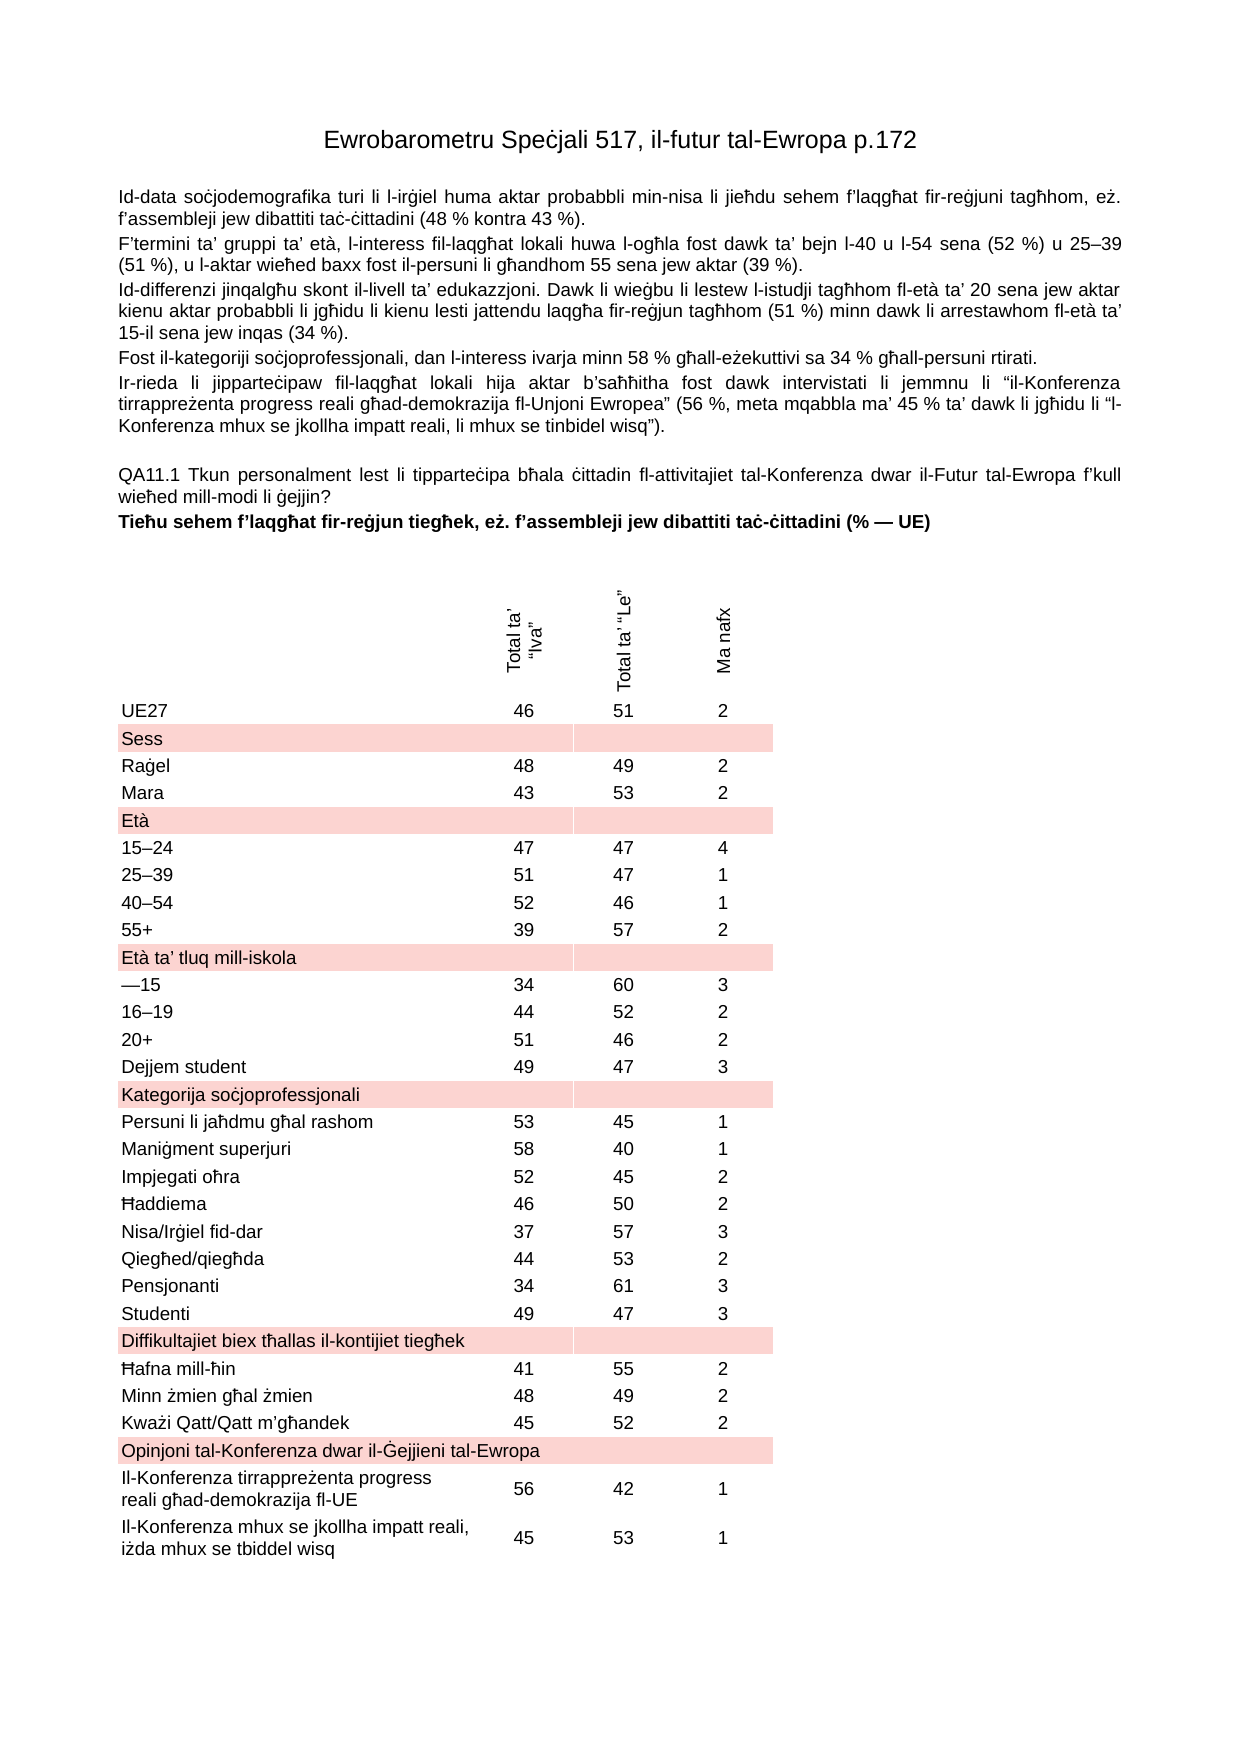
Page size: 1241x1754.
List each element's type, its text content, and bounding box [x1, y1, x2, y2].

table_cell 45 [474, 1409, 573, 1437]
table_cell 16–19 [118, 998, 474, 1026]
table_cell 43 [474, 779, 573, 807]
table_cell 42 [574, 1464, 673, 1513]
table_cell 3 [673, 1218, 773, 1245]
table_cell 50 [574, 1190, 673, 1217]
table_cell Minn żmien għal żmien [118, 1382, 474, 1409]
table_cell [474, 1327, 573, 1354]
table_cell 53 [574, 1513, 673, 1562]
table_cell [673, 1327, 773, 1354]
table_cell Studenti [118, 1300, 474, 1327]
table_cell [673, 807, 773, 834]
table_cell Diffikultajiet biex tħallas il-kontijiet tiegħek [118, 1327, 474, 1354]
table_cell Raġel [118, 752, 474, 779]
table_cell 52 [574, 998, 673, 1026]
table_cell 52 [474, 1163, 573, 1190]
table_cell 49 [574, 1382, 673, 1409]
text Id-differenzi jinqalgħu skont il-livell ta’ edukazzjoni. Dawk li wieġbu li lestew l-istudji tagħhom fl-età ta’ 20 sena jew aktar kienu aktar probabbli li jgħidu li kienu lesti jattendu laqgħa fir-reġjun tagħhom (51 %) minn dawk li arrestawhom fl-età ta’ 15-il sena jew inqas (34 %). [118, 279, 1122, 343]
table_cell 52 [474, 889, 573, 916]
table_cell 48 [474, 752, 573, 779]
table_cell 2 [673, 998, 773, 1026]
table_cell 56 [474, 1464, 573, 1513]
table_cell Il-Konferenza mhux se jkollha impatt reali, iżda mhux se tbiddel wisq [118, 1513, 474, 1562]
table_cell [474, 724, 573, 752]
table_cell 2 [673, 779, 773, 807]
table_cell 3 [673, 1053, 773, 1081]
table_cell 25–39 [118, 861, 474, 889]
table_cell 2 [673, 1382, 773, 1409]
table_cell 52 [574, 1409, 673, 1437]
table_cell 57 [574, 916, 673, 943]
table_header Total ta’ “Le” [574, 585, 673, 697]
table_cell 47 [574, 1053, 673, 1081]
table_cell 51 [474, 861, 573, 889]
table_cell 3 [673, 971, 773, 998]
table_cell 2 [673, 1026, 773, 1053]
table_cell 44 [474, 1245, 573, 1272]
table_cell 47 [474, 834, 573, 861]
table_cell Ħaddiema [118, 1190, 474, 1217]
table_cell [474, 1081, 573, 1108]
text Fost il-kategoriji soċjoprofessjonali, dan l-interess ivarja minn 58 % għall-eżekuttivi sa 34 % għall-persuni rtirati. [118, 347, 1122, 368]
table_cell [574, 724, 673, 752]
table_cell 2 [673, 752, 773, 779]
table_cell 51 [574, 697, 673, 724]
table_cell 41 [474, 1355, 573, 1382]
table_cell 3 [673, 1272, 773, 1300]
table_cell Sess [118, 724, 474, 752]
table_cell [673, 1437, 773, 1464]
table_cell 51 [474, 1026, 573, 1053]
table_cell 55+ [118, 916, 474, 943]
table_cell Qiegħed/qiegħda [118, 1245, 474, 1272]
table_cell Dejjem student [118, 1053, 474, 1081]
table_cell Pensjonanti [118, 1272, 474, 1300]
table_cell Opinjoni tal-Konferenza dwar il-Ġejjieni tal-Ewropa [118, 1437, 673, 1464]
table_cell 2 [673, 1163, 773, 1190]
table_cell [574, 807, 673, 834]
table_cell 46 [474, 1190, 573, 1217]
table_cell 34 [474, 1272, 573, 1300]
table_cell Età [118, 807, 474, 834]
table_cell 53 [574, 1245, 673, 1272]
table_header Total ta’ “Iva” [474, 585, 573, 697]
table_cell 55 [574, 1355, 673, 1382]
table_cell 2 [673, 1409, 773, 1437]
table_cell Kważi Qatt/Qatt m’għandek [118, 1409, 474, 1437]
text Tieħu sehem f’laqgħat fir-reġjun tiegħek, eż. f’assembleji jew dibattiti taċ-ċittadini (% — UE) [118, 511, 1122, 532]
table_cell 15–24 [118, 834, 474, 861]
table_cell 37 [474, 1218, 573, 1245]
table_cell 48 [474, 1382, 573, 1409]
text Ir-rieda li jipparteċipaw fil-laqgħat lokali hija aktar b’saħħitha fost dawk intervistati li jemmnu li “il-Konferenza tirrappreżenta progress reali għad-demokrazija fl-Unjoni Ewropea” (56 %, meta mqabbla ma’ 45 % ta’ dawk li jgħidu li “l-Konferenza mhux se jkollha impatt reali, li mhux se tinbidel wisq”). [118, 371, 1122, 436]
table_cell 34 [474, 971, 573, 998]
table_cell 20+ [118, 1026, 474, 1053]
table_cell 3 [673, 1300, 773, 1327]
table_cell Maniġment superjuri [118, 1135, 474, 1163]
table_cell 57 [574, 1218, 673, 1245]
table_cell 2 [673, 1355, 773, 1382]
text QA11.1 Tkun personalment lest li tipparteċipa bħala ċittadin fl-attivitajiet tal-Konferenza dwar il-Futur tal-Ewropa f’kull wieħed mill-modi li ġejjin? [118, 464, 1122, 507]
table_cell 53 [474, 1108, 573, 1135]
table_cell 2 [673, 1190, 773, 1217]
table_cell [673, 724, 773, 752]
table_cell 60 [574, 971, 673, 998]
table_cell 45 [574, 1108, 673, 1135]
table_cell 45 [474, 1513, 573, 1562]
table_cell 53 [574, 779, 673, 807]
table_cell Ħafna mill-ħin [118, 1355, 474, 1382]
table_cell 1 [673, 861, 773, 889]
table_cell 49 [574, 752, 673, 779]
table_cell 47 [574, 861, 673, 889]
table_cell 1 [673, 1464, 773, 1513]
table_cell Persuni li jaħdmu għal rashom [118, 1108, 474, 1135]
table_cell [574, 944, 673, 971]
table_cell 47 [574, 834, 673, 861]
table_cell [574, 1327, 673, 1354]
table_cell 46 [574, 889, 673, 916]
text F’termini ta’ gruppi ta’ età, l-interess fil-laqgħat lokali huwa l-ogħla fost dawk ta’ bejn l-40 u l-54 sena (52 %) u 25–39 (51 %), u l-aktar wieħed baxx fost il-persuni li għandhom 55 sena jew aktar (39 %). [118, 232, 1122, 276]
table_cell Età ta’ tluq mill-iskola [118, 944, 474, 971]
table_cell 49 [474, 1053, 573, 1081]
table_cell [474, 807, 573, 834]
table_cell 40 [574, 1135, 673, 1163]
table_header [118, 585, 474, 697]
text Id-data soċjodemografika turi li l-irġiel huma aktar probabbli min-nisa li jieħdu sehem f’laqgħat fir-reġjuni tagħhom, eż. f’assembleji jew dibattiti taċ-ċittadini (48 % kontra 43 %). [118, 186, 1122, 229]
table_cell Kategorija soċjoprofessjonali [118, 1081, 474, 1108]
table_cell Mara [118, 779, 474, 807]
table_cell 49 [474, 1300, 573, 1327]
table_cell 1 [673, 889, 773, 916]
table_cell [474, 944, 573, 971]
table_cell 2 [673, 1245, 773, 1272]
table_cell 45 [574, 1163, 673, 1190]
table_cell [673, 1081, 773, 1108]
table_cell 1 [673, 1135, 773, 1163]
table_cell 39 [474, 916, 573, 943]
table_cell —15 [118, 971, 474, 998]
table_cell 4 [673, 834, 773, 861]
table_header Ma nafx [673, 585, 773, 697]
table_cell 44 [474, 998, 573, 1026]
table_cell 47 [574, 1300, 673, 1327]
table_cell 40–54 [118, 889, 474, 916]
table_cell 58 [474, 1135, 573, 1163]
table_cell 2 [673, 916, 773, 943]
table_cell 2 [673, 697, 773, 724]
table_cell 46 [474, 697, 573, 724]
table_cell 1 [673, 1108, 773, 1135]
table_cell 1 [673, 1513, 773, 1562]
table_cell 61 [574, 1272, 673, 1300]
table_cell UE27 [118, 697, 474, 724]
table_cell Impjegati oħra [118, 1163, 474, 1190]
table_cell 46 [574, 1026, 673, 1053]
table_cell Nisa/Irġiel fid-dar [118, 1218, 474, 1245]
table_cell Il-Konferenza tirrappreżenta progress reali għad-demokrazija fl-UE [118, 1464, 474, 1513]
table_cell [673, 944, 773, 971]
table_cell [574, 1081, 673, 1108]
